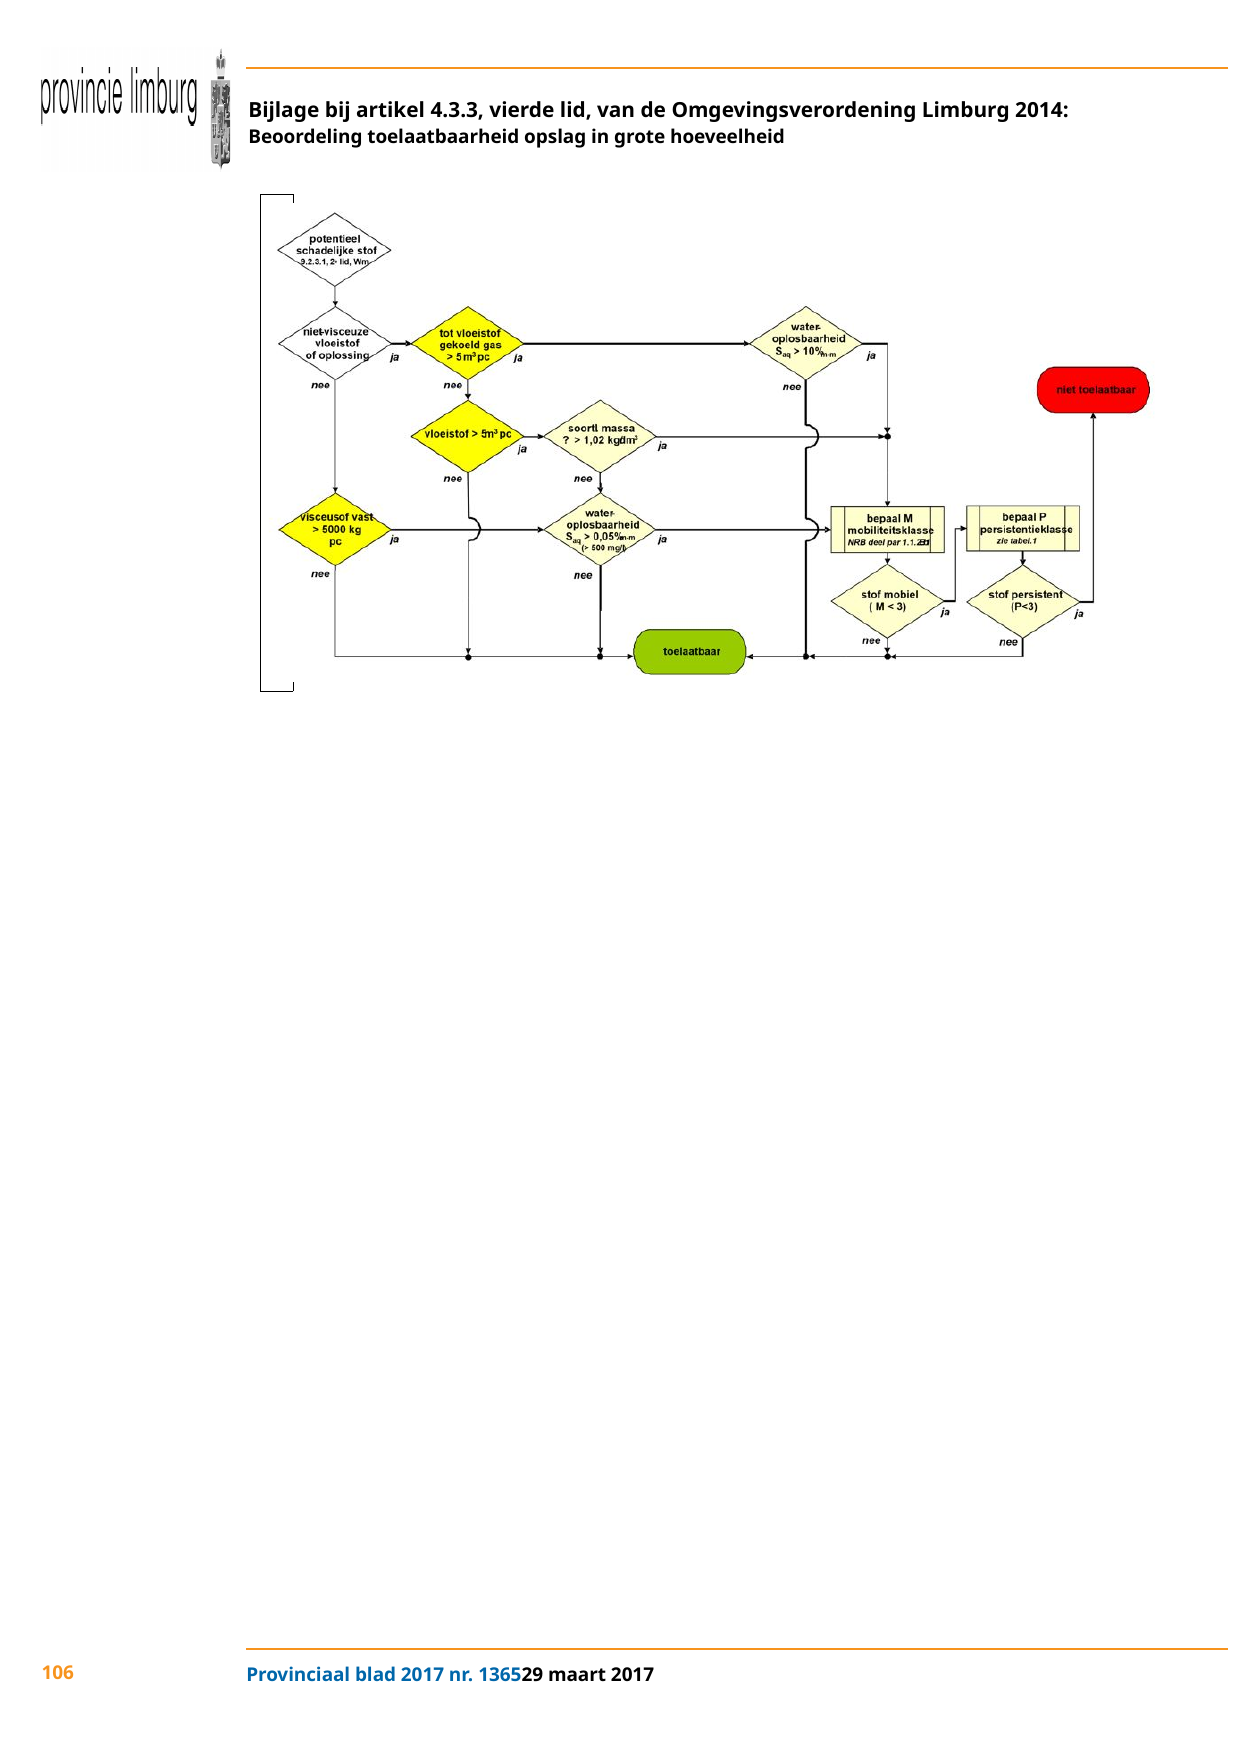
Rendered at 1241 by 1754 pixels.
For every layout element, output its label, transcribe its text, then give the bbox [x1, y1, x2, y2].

text Bijlage bij artikel 4.3.3, vierde lid, van de Omgevingsverordening Limburg 2014: [248, 95, 1152, 123]
picture [41, 47, 231, 172]
picture [268, 203, 1155, 682]
text Beoordeling toelaatbaarheid opslag in grote hoeveelheid [248, 123, 1152, 149]
